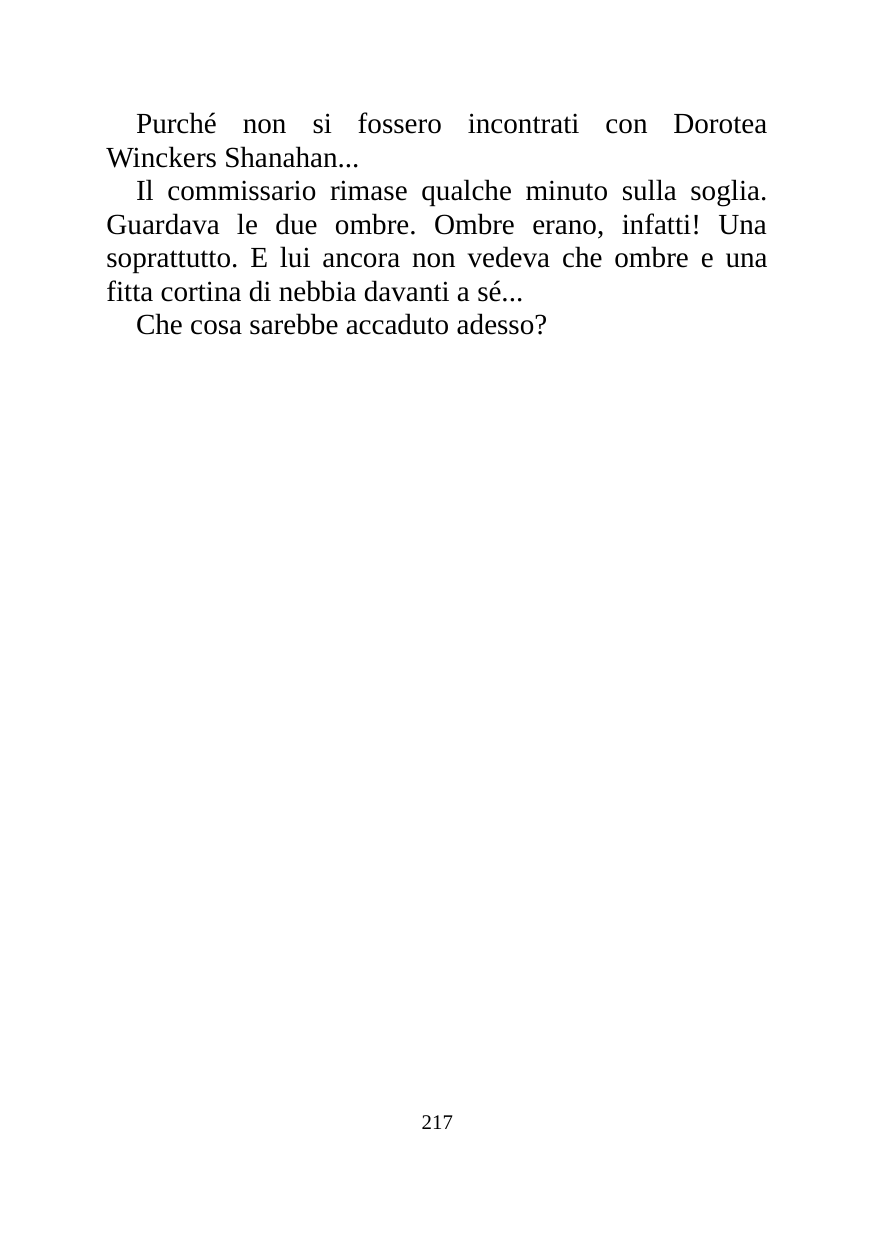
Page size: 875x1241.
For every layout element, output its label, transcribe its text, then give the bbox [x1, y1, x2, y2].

text Purché non si fossero incontrati con Dorotea Winckers Shanahan... [106, 106, 768, 173]
text Il commissario rimase qualche minuto sulla soglia. Guardava le due ombre. Ombre erano, infatti! Una soprattutto. E lui ancora non vedeva che ombre e una fitta cortina di nebbia davanti a sé... [106, 173, 768, 307]
text Che cosa sarebbe accaduto adesso? [106, 307, 768, 341]
